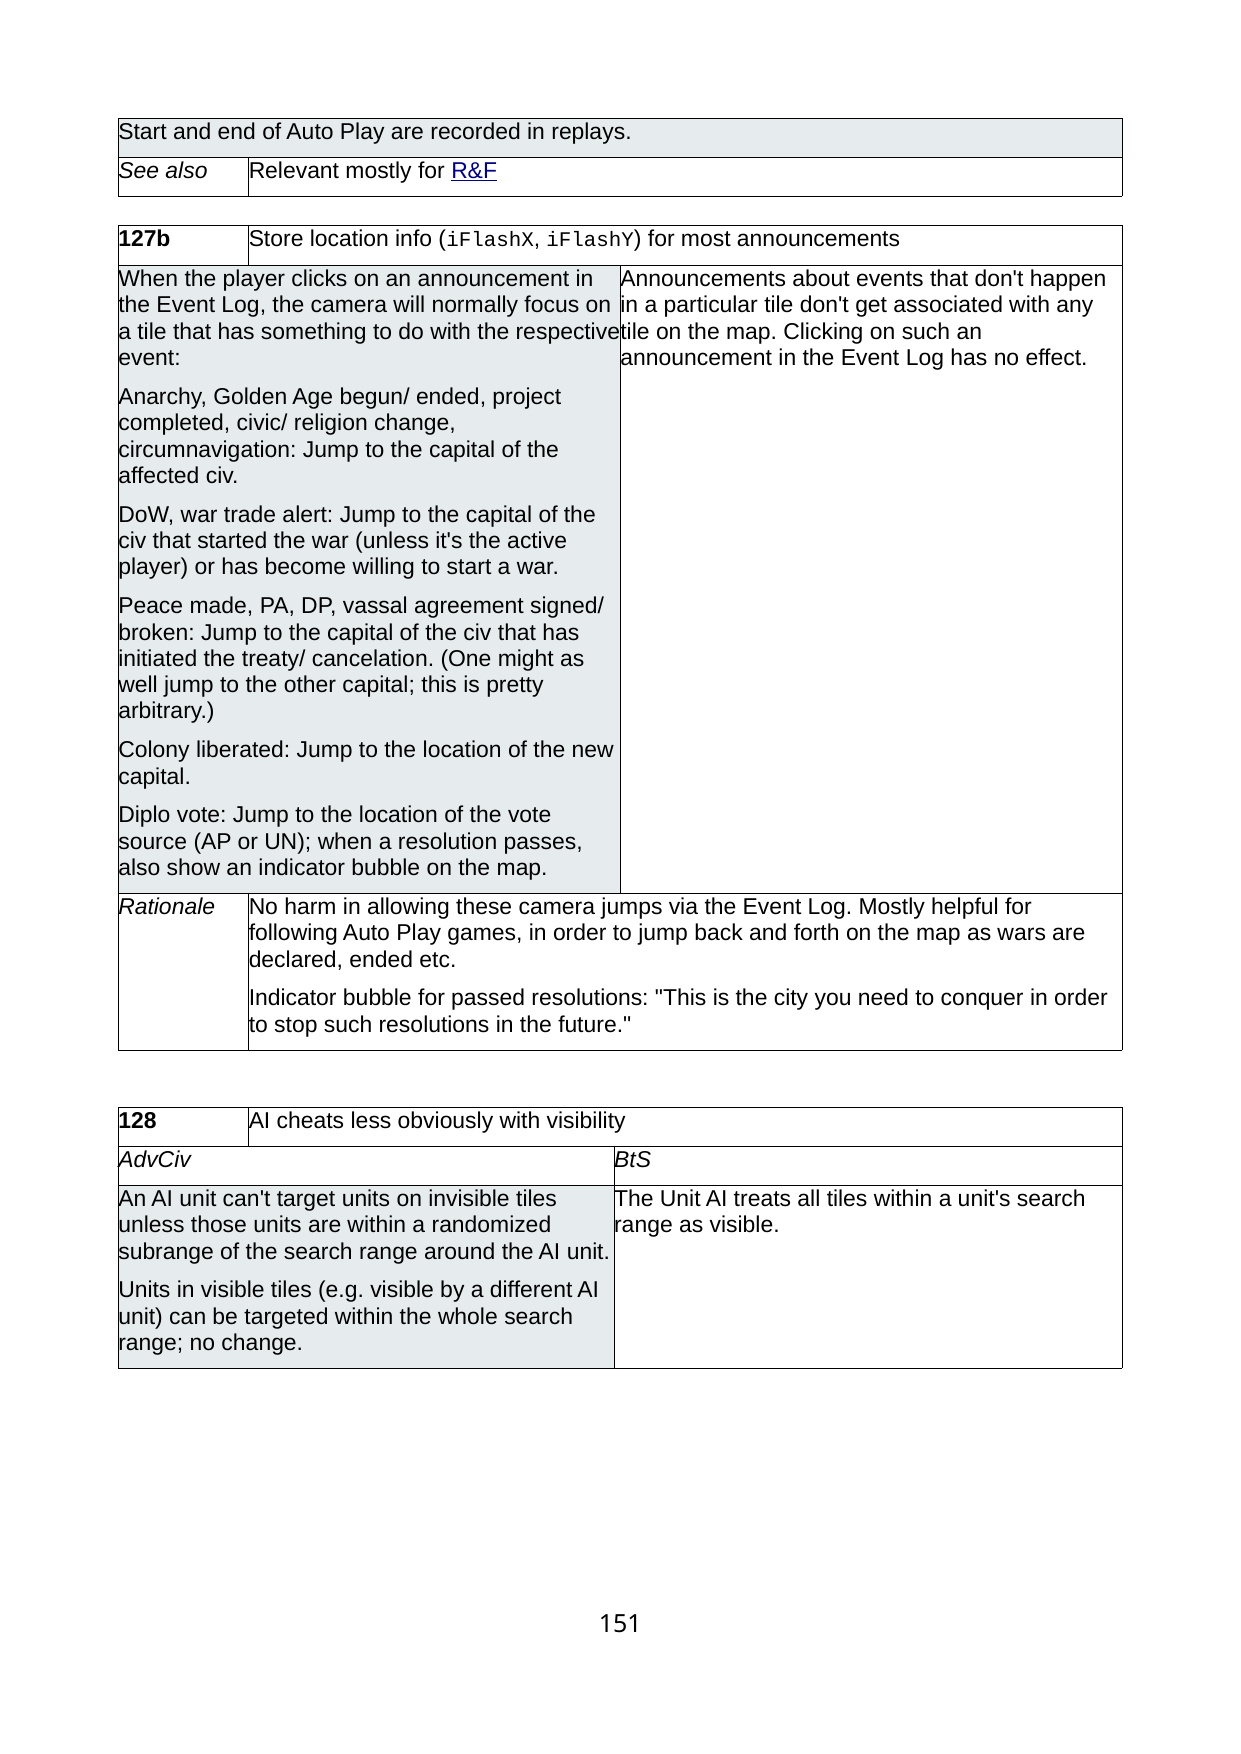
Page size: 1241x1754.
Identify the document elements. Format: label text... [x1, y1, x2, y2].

table_header Store location info (iFlashX, iFlashY) for most announcements [249, 226, 1122, 265]
table_cell Announcements about events that don't happen in a particular tile don't get associated with any tile on the map. Clicking on such an announcement in the Event Log has no effect. [621, 266, 1122, 893]
table_cell Start and end of Auto Play are recorded in replays. [119, 119, 1122, 157]
table_cell No harm in allowing these camera jumps via the Event Log. Mostly helpful for following Auto Play games, in order to jump back and forth on the map as wars are declared, ended etc. Indicator bubble for passed resolutions: "This is the city you need to conquer in order to stop such resolutions in the future." [249, 894, 1122, 1049]
table_header 127b [119, 226, 248, 265]
table_header AI cheats less obviously with visibility [249, 1108, 1122, 1146]
table_cell BtS [615, 1147, 1122, 1185]
table_cell When the player clicks on an announcement in the Event Log, the camera will normally focus on a tile that has something to do with the respective event: Anarchy, Golden Age begun/ ended, project completed, civic/ religion change, circumnavigation: Jump to the capital of the affected civ. DoW, war trade alert: Jump to the capital of the civ that started the war (unless it's the active player) or has become willing to start a war. Peace made, PA, DP, vassal agreement signed/ broken: Jump to the capital of the civ that has initiated the treaty/ cancelation. (One might as well jump to the other capital; this is pretty arbitrary.) Colony liberated: Jump to the location of the new capital. Diplo vote: Jump to the location of the vote source (AP or UN); when a resolution passes, also show an indicator bubble on the map. [119, 266, 620, 893]
table_cell An AI unit can't target units on invisible tiles unless those units are within a randomized subrange of the search range around the AI unit. Units in visible tiles (e.g. visible by a different AI unit) can be targeted within the whole search range; no change. [119, 1186, 614, 1368]
table_cell Relevant mostly for R&F [249, 158, 1122, 196]
table_cell The Unit AI treats all tiles within a unit's search range as visible. [615, 1186, 1122, 1368]
table_cell AdvCiv [119, 1147, 614, 1185]
table_header 128 [119, 1108, 248, 1146]
table_cell Rationale [119, 894, 248, 1049]
table_cell See also [119, 158, 248, 196]
